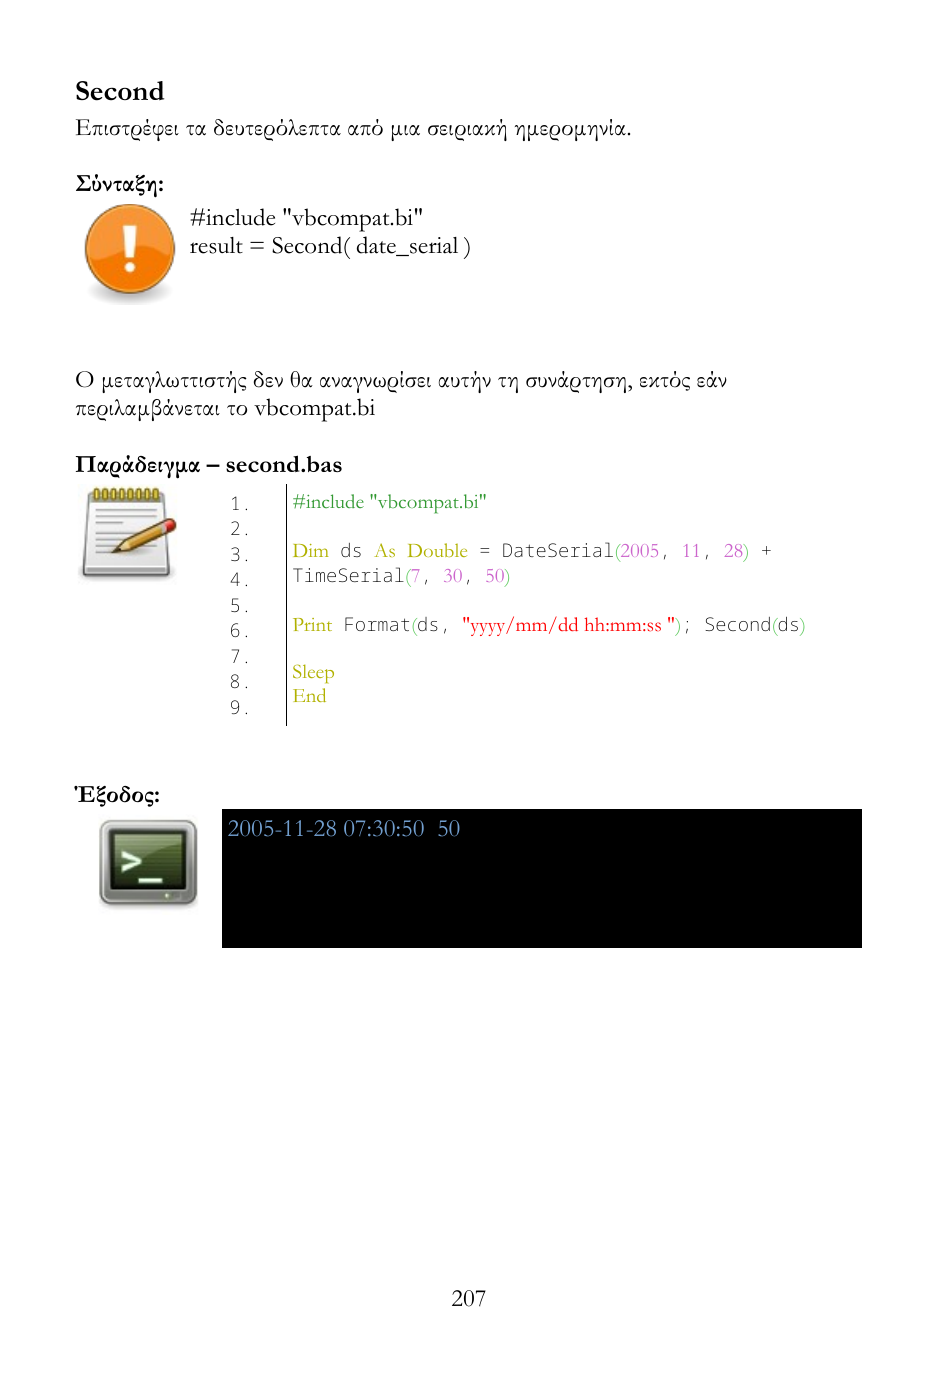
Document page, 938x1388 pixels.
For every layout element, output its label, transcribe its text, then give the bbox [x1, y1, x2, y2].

table_header [75, 479, 180, 752]
text Επιστρέφει τα δευτερόλεπτα από μια σειριακή ημερομηνία. [75, 114, 862, 142]
table_header [186, 484, 286, 726]
text Ο μεταγλωττιστής δεν θα αναγνωρίσει αυτήν τη συνάρτηση, εκτός εάν περιλαμβάνεται το vbcompat.bi [75, 366, 862, 422]
picture [98, 814, 199, 915]
picture [79, 204, 180, 305]
table_header #include "vbcompat.bi" Dim ds As Double = DateSerial(2005, 11, 28) + TimeSerial(7, 30, 50) Print Format(ds, "yyyy/mm/dd hh:mm:ss "); Second(ds) Sleep End [287, 484, 857, 726]
text Έξοδος: [75, 781, 862, 809]
table_header [180, 479, 863, 752]
text Παράδειγμα – second.bas [75, 451, 862, 479]
subtitle Second [75, 75, 862, 108]
table_header 2005-11-28 07:30:50 50 [222, 809, 862, 948]
picture [77, 484, 178, 585]
table_header [75, 809, 222, 948]
table_header #include "vbcompat.bi" result = Second( date_serial ) [184, 199, 863, 338]
table_header [75, 199, 183, 338]
text Σύνταξη: [75, 170, 862, 198]
